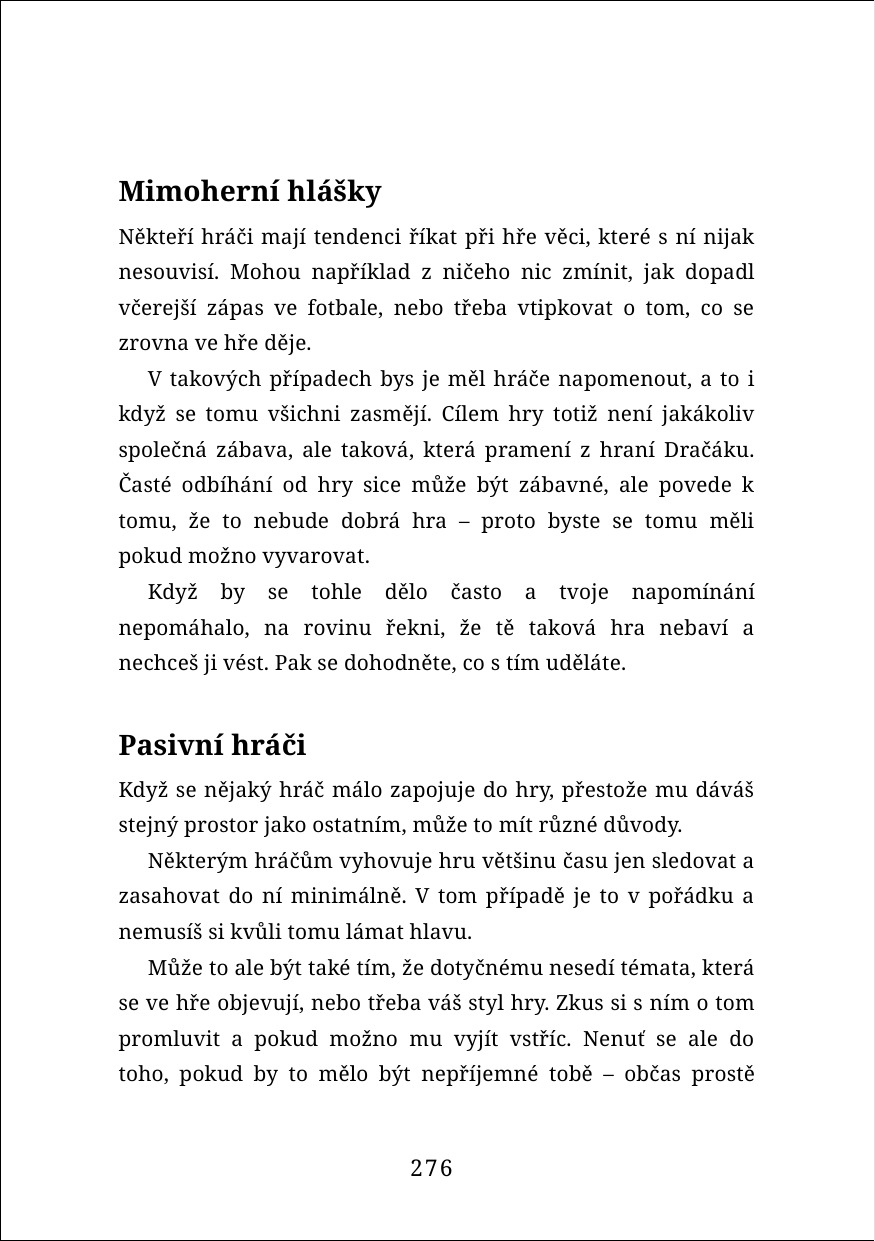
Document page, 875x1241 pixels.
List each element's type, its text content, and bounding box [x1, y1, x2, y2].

text Když se nějaký hráč málo zapojuje do hry, přestože mu dáváš stejný prostor jako ostatním, může to mít různé důvody. Některým hráčům vyhovuje hru většinu času jen sledovat a zasahovat do ní minimálně. V tom případě je to v pořádku a nemusíš si kvůli tomu lámat hlavu. Může to ale být také tím, že dotyčnému nesedí témata, která se ve hře objevují, nebo třeba váš styl hry. Zkus si s ním o tom promluvit a pokud možno mu vyjít vstříc. Nenuť se ale do toho, pokud by to mělo být nepříjemné tobě – občas prostě [118, 775, 756, 1088]
text Někteří hráči mají tendenci říkat při hře věci, které s ní nijak nesouvisí. Mohou například z ničeho nic zmínit, jak dopadl včerejší zápas ve fotbale, nebo třeba vtipkovat o tom, co se zrovna ve hře děje. V takových případech bys je měl hráče napomenout, a to i když se tomu všichni zasmějí. Cílem hry totiž není jakákoliv společná zábava, ale taková, která pramení z hraní Dračáku. Časté odbíhání od hry sice může být zábavné, ale povede k tomu, že to nebude dobrá hra – proto byste se tomu měli pokud možno vyvarovat. Když by se tohle dělo často a tvoje napomínání nepomáhalo, na rovinu řekni, že tě taková hra nebaví a nechceš ji vést. Pak se dohodněte, co s tím uděláte. [118, 222, 756, 677]
subtitle Pasivní hráči [118, 725, 756, 763]
subtitle Mimoherní hlášky [118, 172, 756, 210]
